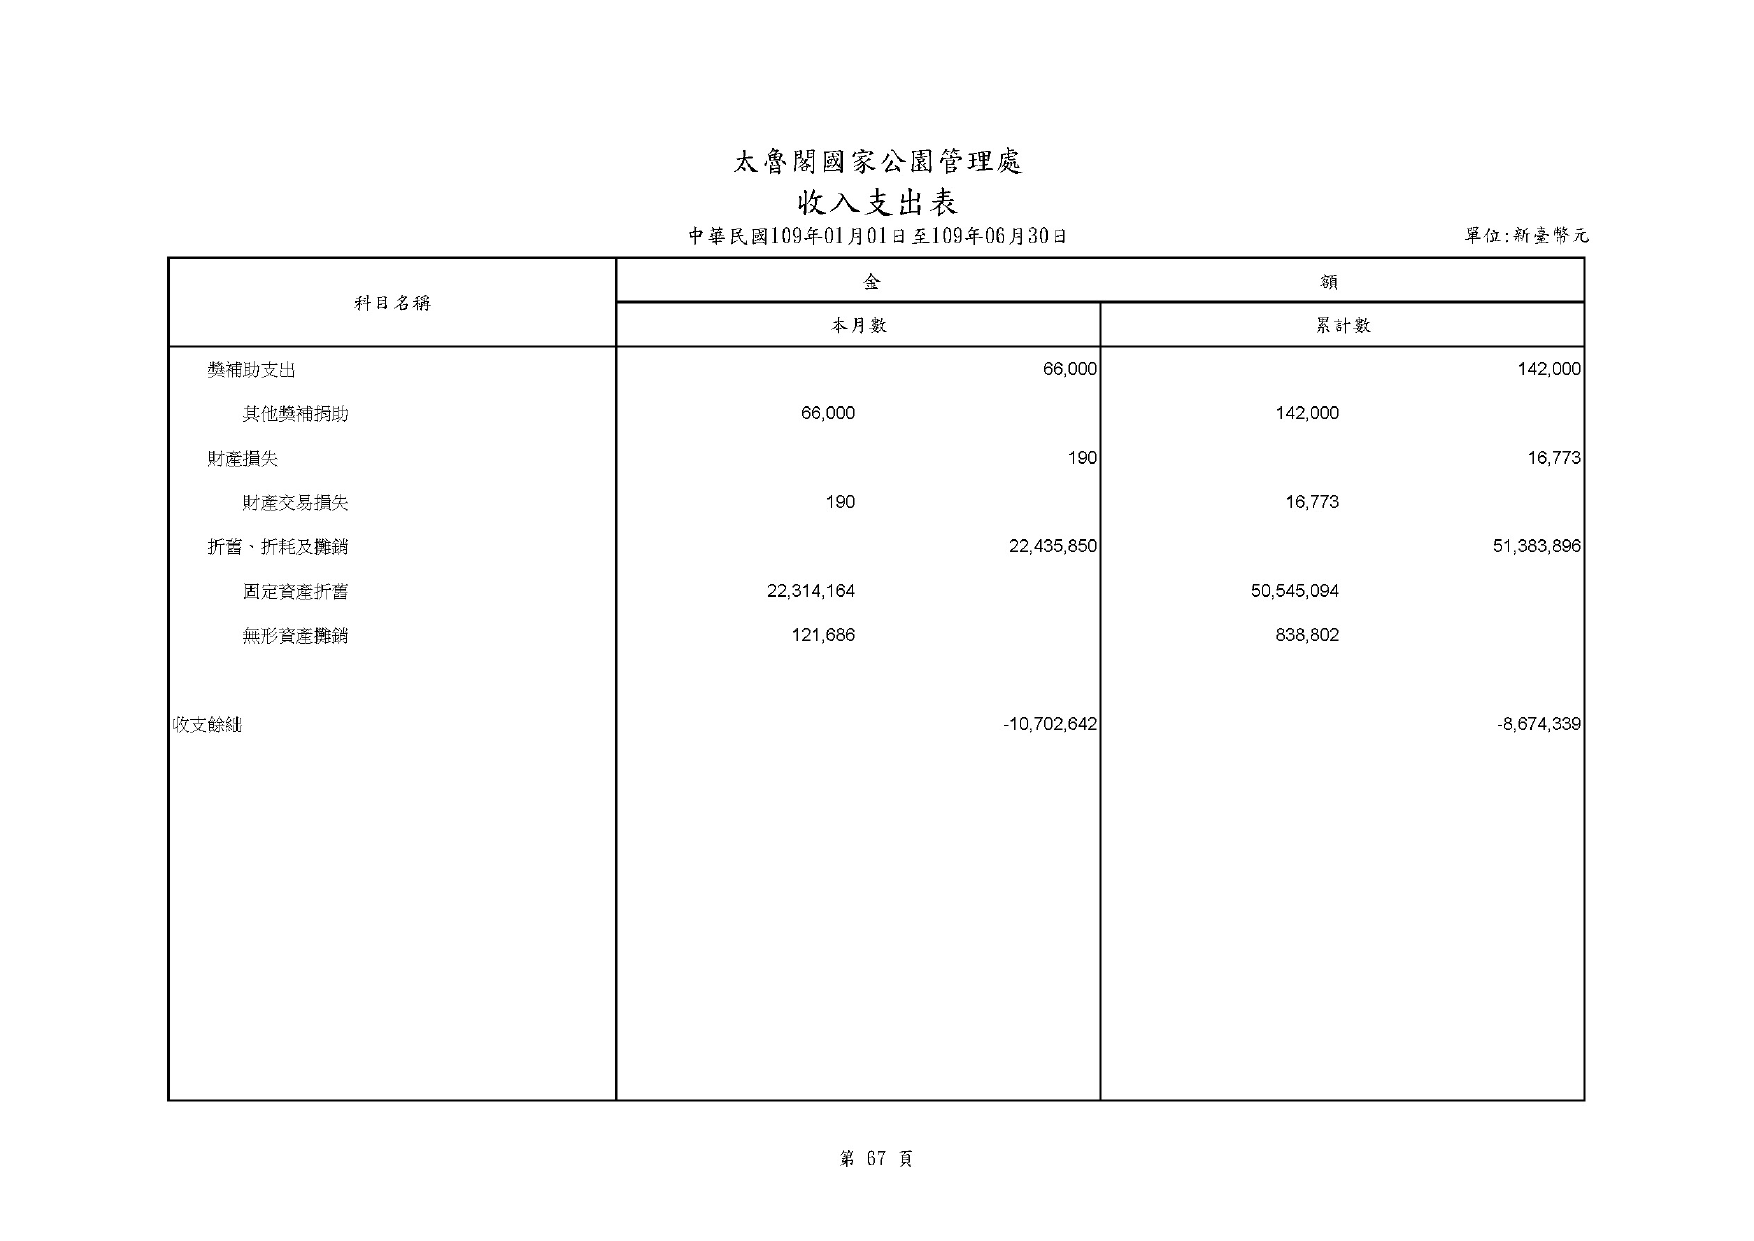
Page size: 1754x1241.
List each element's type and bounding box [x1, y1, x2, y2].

picture [59, 59, 1695, 1216]
